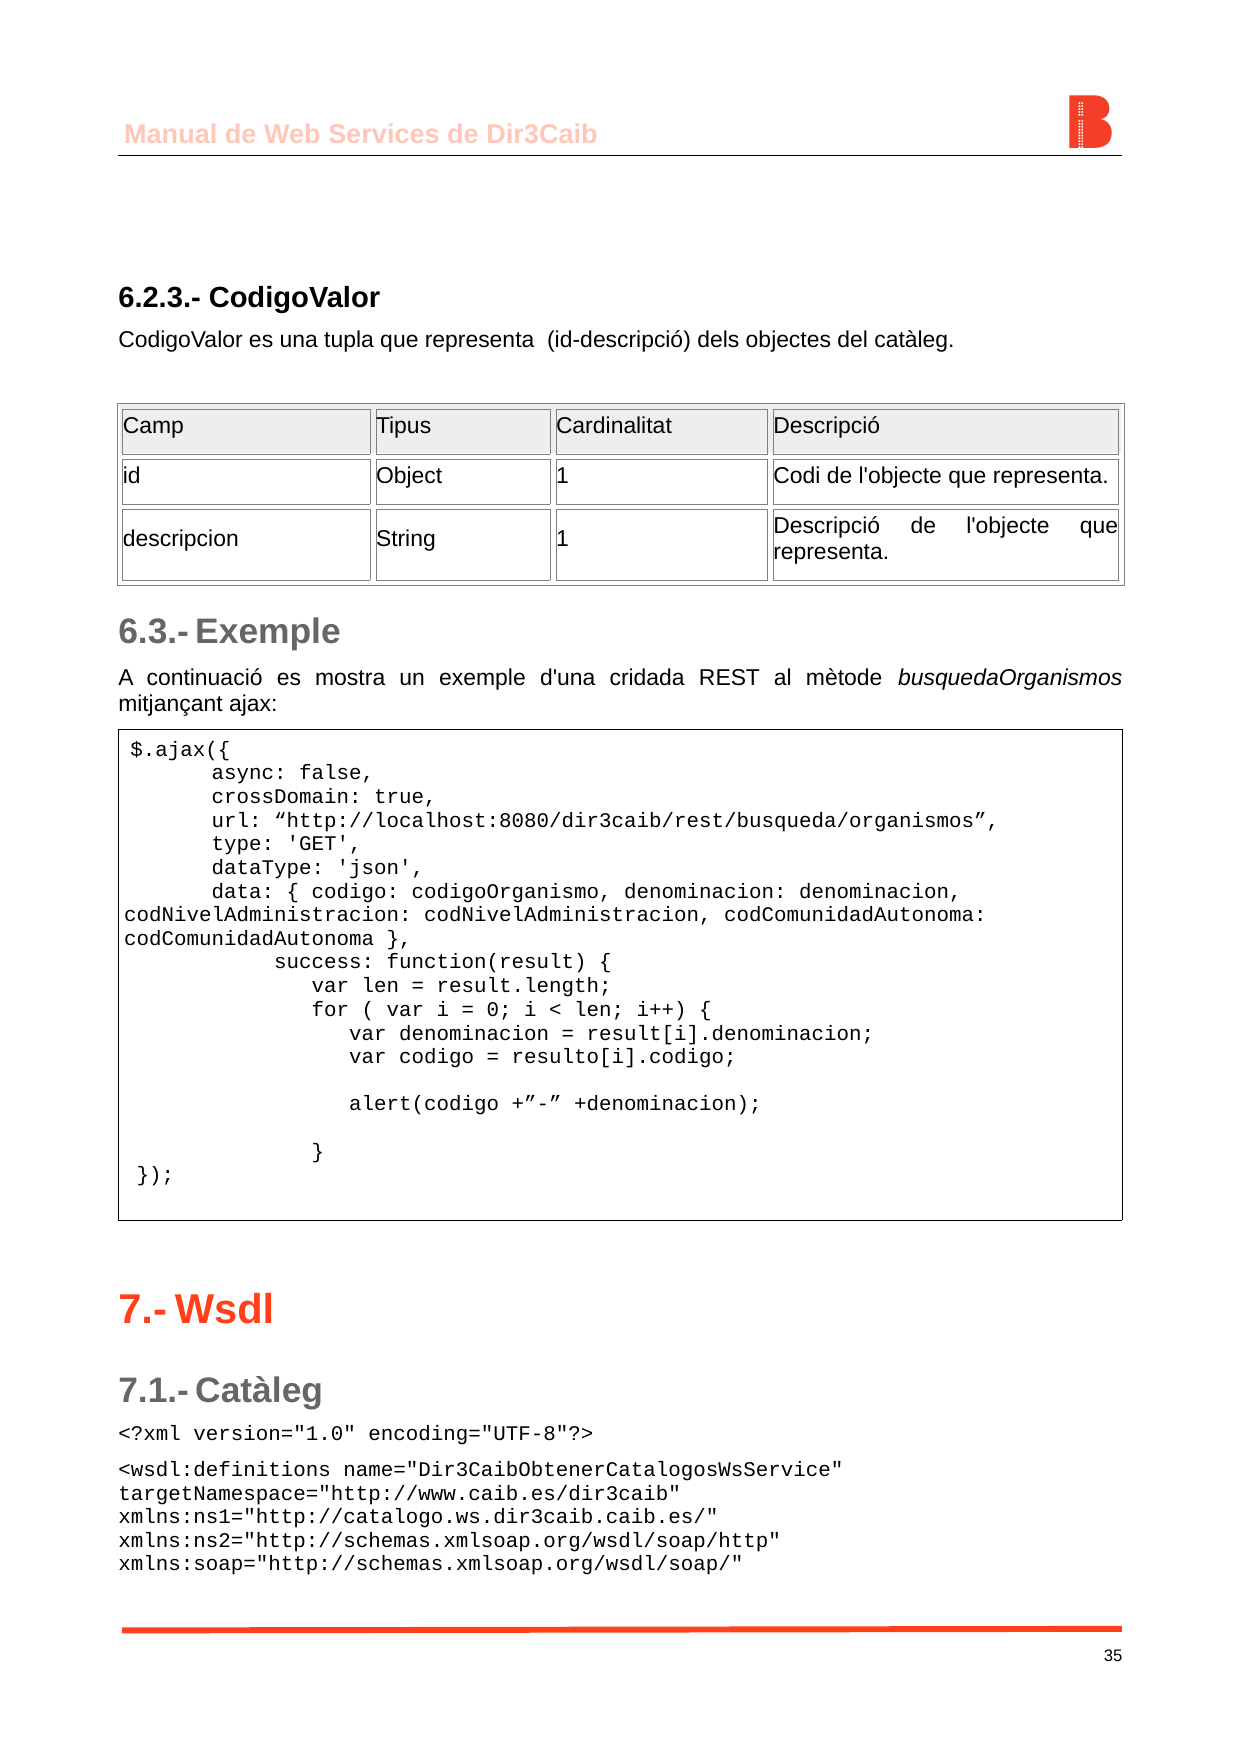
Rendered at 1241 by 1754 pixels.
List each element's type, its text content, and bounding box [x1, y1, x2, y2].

table_header Cardinalitat [553, 404, 770, 453]
text <wsdl:definitions name="Dir3CaibObtenerCatalogosWsService" targetNamespace="http://www.caib.es/dir3caib" xmlns:ns1="http://catalogo.ws.dir3caib.caib.es/" xmlns:ns2="http://schemas.xmlsoap.org/wsdl/soap/http" xmlns:soap="http://schemas.xmlsoap.org/wsdl/soap/" [118, 1459, 1122, 1577]
table_cell descripcion [120, 504, 373, 580]
table_header $.ajax({ async: false, crossDomain: true, url: “http://localhost:8080/dir3caib/rest/busqueda/organismos”, type: 'GET', dataType: 'json', data: { codigo: codigoOrganismo, denominacion: denominacion, codNivelAdministracion: codNivelAdministracion, codComunidadAutonoma: codComunidadAutonoma }, success: function(result) { var len = result.length; for ( var i = 0; i < len; i++) { var denominacion = result[i].denominacion; var codigo = resulto[i].codigo; alert(codigo +”-” +denominacion); } }); [119, 730, 1122, 1220]
table_cell Object [373, 454, 553, 503]
table_cell Descripció de l'objecte que representa. [770, 504, 1121, 580]
subtitle Catàleg [118, 1369, 1122, 1410]
table_header Tipus [373, 404, 553, 453]
text A continuació es mostra un exemple d'una cridada REST al mètode busquedaOrganismos mitjançant ajax: [118, 664, 1122, 716]
table_cell id [120, 454, 373, 503]
subtitle Wsdl [118, 1284, 1122, 1332]
subtitle Exemple [118, 610, 1122, 651]
text CodigoValor es una tupla que representa (id-descripció) dels objectes del catàleg. [118, 326, 1122, 352]
picture [1063, 94, 1117, 150]
table_cell 1 [553, 454, 770, 503]
table_header Descripció [770, 404, 1121, 453]
table_header Camp [120, 404, 373, 453]
table_cell 1 [553, 504, 770, 580]
table_cell Codi de l'objecte que representa. [770, 454, 1121, 503]
table_cell String [373, 504, 553, 580]
subtitle CodigoValor [118, 279, 1122, 313]
text <?xml version="1.0" encoding="UTF-8"?> [118, 1423, 1122, 1446]
